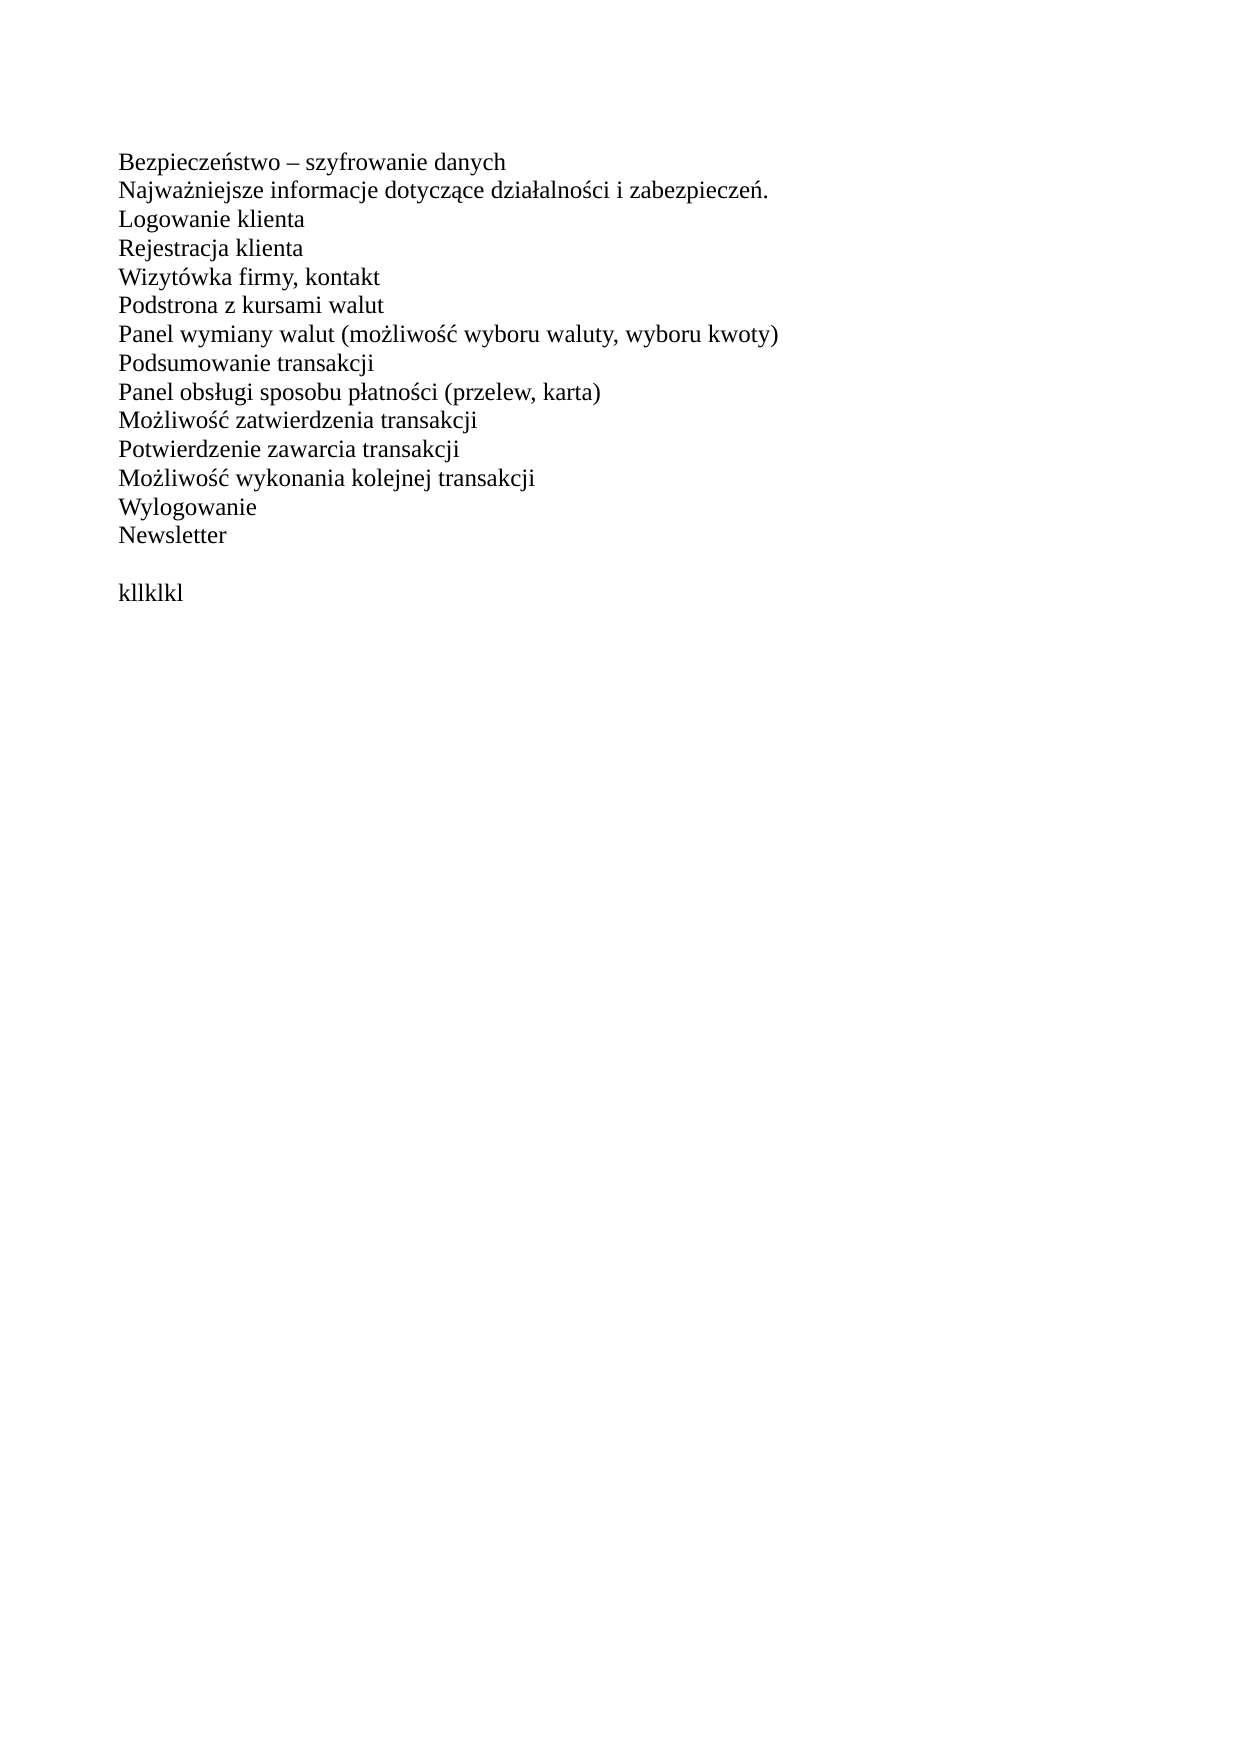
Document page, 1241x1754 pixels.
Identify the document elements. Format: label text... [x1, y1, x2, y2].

text Bezpieczeństwo – szyfrowanie danych [118, 147, 1122, 176]
text Panel obsługi sposobu płatności (przelew, karta) [118, 377, 1122, 406]
text Potwierdzenie zawarcia transakcji [118, 434, 1122, 463]
text Rejestracja klienta [118, 233, 1122, 262]
text kllklkl [118, 578, 1122, 607]
text Możliwość zatwierdzenia transakcji [118, 406, 1122, 434]
text Podsumowanie transakcji [118, 348, 1122, 377]
text Newsletter [118, 521, 1122, 549]
text Wylogowanie [118, 492, 1122, 521]
text Panel wymiany walut (możliwość wyboru waluty, wyboru kwoty) [118, 319, 1122, 348]
text Wizytówka firmy, kontakt [118, 262, 1122, 291]
text Podstrona z kursami walut [118, 291, 1122, 319]
text Logowanie klienta [118, 204, 1122, 233]
text Najważniejsze informacje dotyczące działalności i zabezpieczeń. [118, 176, 1122, 204]
text Możliwość wykonania kolejnej transakcji [118, 463, 1122, 492]
